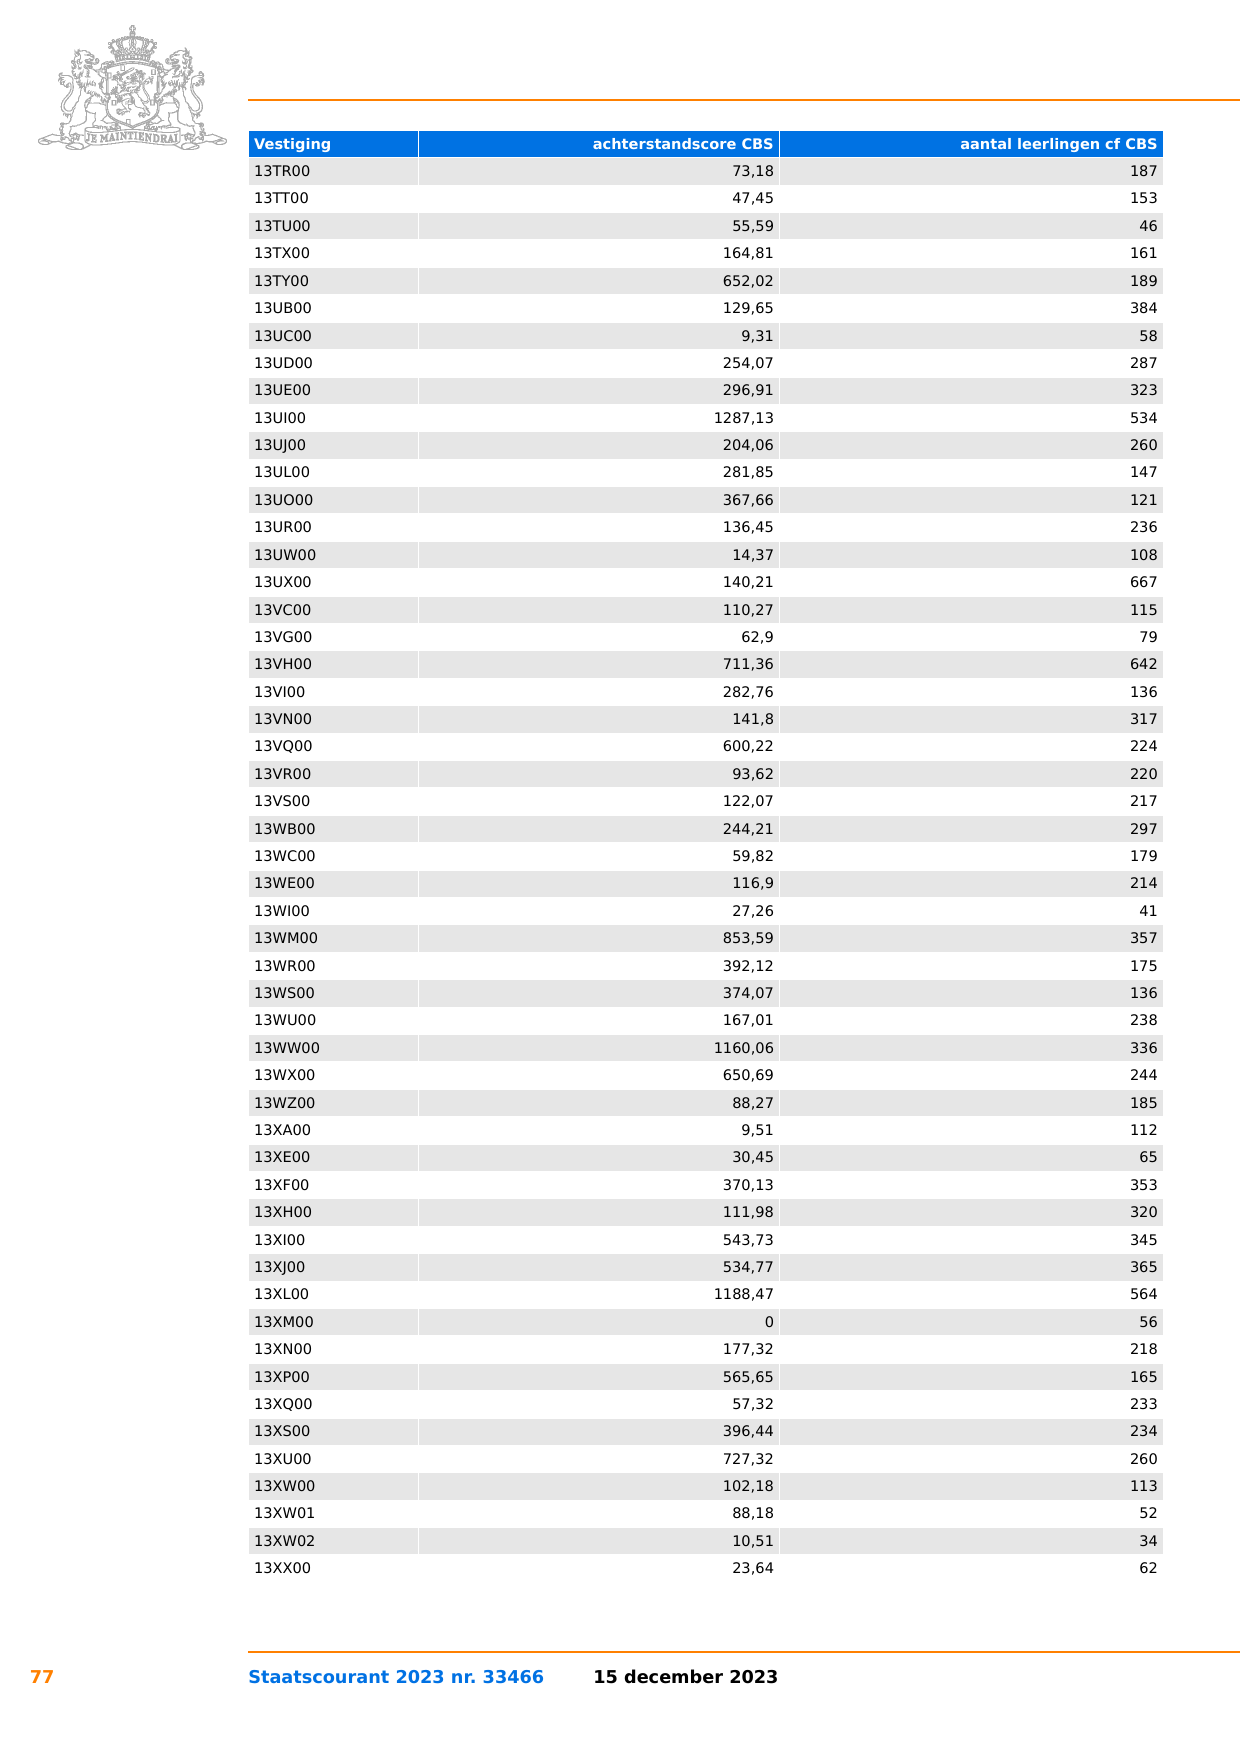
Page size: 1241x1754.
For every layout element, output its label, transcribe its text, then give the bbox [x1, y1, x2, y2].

table_cell 543,73 [419, 1227, 779, 1253]
table_cell 13VN00 [249, 706, 418, 733]
table_cell 88,18 [419, 1501, 779, 1527]
table_cell 47,45 [419, 186, 779, 212]
table_cell 13UR00 [249, 515, 418, 541]
table_cell 220 [780, 761, 1163, 787]
table_header aantal leerlingen cf CBS [780, 131, 1163, 157]
table_cell 13TX00 [249, 241, 418, 267]
table_cell 10,51 [419, 1528, 779, 1554]
table_cell 59,82 [419, 843, 779, 869]
table_cell 642 [780, 651, 1163, 678]
table_cell 320 [780, 1199, 1163, 1226]
table_cell 244,21 [419, 816, 779, 842]
table_cell 116,9 [419, 871, 779, 897]
table_cell 13XA00 [249, 1117, 418, 1143]
table_cell 13UO00 [249, 487, 418, 513]
table_cell 1160,06 [419, 1035, 779, 1061]
table_cell 13WZ00 [249, 1090, 418, 1116]
table_cell 13UC00 [249, 323, 418, 349]
table_cell 218 [780, 1336, 1163, 1363]
table_cell 282,76 [419, 679, 779, 705]
table_cell 13WI00 [249, 898, 418, 924]
table_cell 175 [780, 953, 1163, 979]
table_cell 57,32 [419, 1391, 779, 1417]
table_cell 13VQ00 [249, 734, 418, 760]
table_cell 652,02 [419, 268, 779, 294]
table_cell 204,06 [419, 432, 779, 459]
table_cell 30,45 [419, 1145, 779, 1171]
table_cell 136,45 [419, 515, 779, 541]
table_cell 93,62 [419, 761, 779, 787]
table_cell 13VH00 [249, 651, 418, 678]
table_cell 62,9 [419, 624, 779, 650]
table_cell 110,27 [419, 597, 779, 623]
table_cell 13XN00 [249, 1336, 418, 1363]
table_cell 136 [780, 679, 1163, 705]
table_cell 396,44 [419, 1419, 779, 1445]
table_cell 13VC00 [249, 597, 418, 623]
table_cell 353 [780, 1172, 1163, 1198]
table_cell 13XW01 [249, 1501, 418, 1527]
table_cell 13WB00 [249, 816, 418, 842]
table_cell 13WM00 [249, 925, 418, 952]
table_cell 108 [780, 542, 1163, 568]
table_cell 365 [780, 1254, 1163, 1281]
table_cell 1188,47 [419, 1282, 779, 1308]
table_cell 189 [780, 268, 1163, 294]
table_cell 13WX00 [249, 1063, 418, 1089]
table_cell 234 [780, 1419, 1163, 1445]
table_cell 244 [780, 1063, 1163, 1089]
table_cell 115 [780, 597, 1163, 623]
table_cell 65 [780, 1145, 1163, 1171]
table_cell 13WR00 [249, 953, 418, 979]
table_cell 13XF00 [249, 1172, 418, 1198]
table_cell 13WS00 [249, 980, 418, 1007]
table_cell 600,22 [419, 734, 779, 760]
table_cell 260 [780, 1446, 1163, 1472]
table_cell 153 [780, 186, 1163, 212]
table_cell 141,8 [419, 706, 779, 733]
table_cell 13WC00 [249, 843, 418, 869]
table_cell 41 [780, 898, 1163, 924]
table_cell 236 [780, 515, 1163, 541]
table_cell 121 [780, 487, 1163, 513]
table_cell 147 [780, 460, 1163, 486]
table_cell 287 [780, 350, 1163, 376]
table_cell 1287,13 [419, 405, 779, 431]
table_cell 224 [780, 734, 1163, 760]
table_cell 13WE00 [249, 871, 418, 897]
table_cell 13XJ00 [249, 1254, 418, 1281]
table_cell 711,36 [419, 651, 779, 678]
table_cell 564 [780, 1282, 1163, 1308]
table_cell 13XU00 [249, 1446, 418, 1472]
table_cell 727,32 [419, 1446, 779, 1472]
table_cell 62 [780, 1556, 1163, 1582]
table_cell 185 [780, 1090, 1163, 1116]
table_cell 73,18 [419, 158, 779, 185]
table_cell 650,69 [419, 1063, 779, 1089]
table_cell 367,66 [419, 487, 779, 513]
table_header achterstandscore CBS [419, 131, 779, 157]
table_cell 102,18 [419, 1473, 779, 1500]
table_cell 534,77 [419, 1254, 779, 1281]
table_cell 13VR00 [249, 761, 418, 787]
table_cell 167,01 [419, 1008, 779, 1034]
table_cell 13XQ00 [249, 1391, 418, 1417]
table_cell 317 [780, 706, 1163, 733]
table_cell 164,81 [419, 241, 779, 267]
table_cell 13XH00 [249, 1199, 418, 1226]
table_cell 254,07 [419, 350, 779, 376]
table_cell 233 [780, 1391, 1163, 1417]
table_cell 13TT00 [249, 186, 418, 212]
table_cell 13UB00 [249, 295, 418, 322]
table_cell 13XP00 [249, 1364, 418, 1390]
table_cell 179 [780, 843, 1163, 869]
table_cell 13TR00 [249, 158, 418, 185]
table_cell 27,26 [419, 898, 779, 924]
table_cell 58 [780, 323, 1163, 349]
table_cell 177,32 [419, 1336, 779, 1363]
table_cell 79 [780, 624, 1163, 650]
table_cell 34 [780, 1528, 1163, 1554]
table_cell 122,07 [419, 789, 779, 815]
table_cell 13UW00 [249, 542, 418, 568]
picture [38, 25, 227, 150]
table_cell 323 [780, 378, 1163, 404]
table_cell 14,37 [419, 542, 779, 568]
table_cell 0 [419, 1309, 779, 1335]
table_cell 13XX00 [249, 1556, 418, 1582]
table_cell 13VI00 [249, 679, 418, 705]
table_cell 384 [780, 295, 1163, 322]
table_cell 13XL00 [249, 1282, 418, 1308]
table_header Vestiging [249, 131, 418, 157]
table_cell 13VS00 [249, 789, 418, 815]
table_cell 336 [780, 1035, 1163, 1061]
table_cell 113 [780, 1473, 1163, 1500]
table_cell 23,64 [419, 1556, 779, 1582]
table_cell 345 [780, 1227, 1163, 1253]
table_cell 13XW02 [249, 1528, 418, 1554]
table_cell 214 [780, 871, 1163, 897]
table_cell 260 [780, 432, 1163, 459]
table_cell 281,85 [419, 460, 779, 486]
table_cell 9,51 [419, 1117, 779, 1143]
table_cell 13TY00 [249, 268, 418, 294]
table_cell 392,12 [419, 953, 779, 979]
table_cell 13XW00 [249, 1473, 418, 1500]
table_cell 13UX00 [249, 569, 418, 596]
table_cell 853,59 [419, 925, 779, 952]
table_cell 13WW00 [249, 1035, 418, 1061]
table_cell 13XS00 [249, 1419, 418, 1445]
table_cell 217 [780, 789, 1163, 815]
table_cell 13UI00 [249, 405, 418, 431]
table_cell 370,13 [419, 1172, 779, 1198]
table_cell 374,07 [419, 980, 779, 1007]
table_cell 161 [780, 241, 1163, 267]
table_cell 13UJ00 [249, 432, 418, 459]
table_cell 238 [780, 1008, 1163, 1034]
table_cell 165 [780, 1364, 1163, 1390]
table_cell 13XI00 [249, 1227, 418, 1253]
table_cell 46 [780, 213, 1163, 239]
table_cell 55,59 [419, 213, 779, 239]
table_cell 52 [780, 1501, 1163, 1527]
table_cell 13TU00 [249, 213, 418, 239]
table_cell 136 [780, 980, 1163, 1007]
table_cell 13XM00 [249, 1309, 418, 1335]
table_cell 357 [780, 925, 1163, 952]
table_cell 112 [780, 1117, 1163, 1143]
table_cell 9,31 [419, 323, 779, 349]
table_cell 13XE00 [249, 1145, 418, 1171]
table_cell 565,65 [419, 1364, 779, 1390]
table_cell 13UE00 [249, 378, 418, 404]
table_cell 56 [780, 1309, 1163, 1335]
table_cell 297 [780, 816, 1163, 842]
table_cell 13UD00 [249, 350, 418, 376]
table_cell 13UL00 [249, 460, 418, 486]
table_cell 296,91 [419, 378, 779, 404]
table_cell 13WU00 [249, 1008, 418, 1034]
table_cell 534 [780, 405, 1163, 431]
table_cell 13VG00 [249, 624, 418, 650]
table_cell 140,21 [419, 569, 779, 596]
table_cell 88,27 [419, 1090, 779, 1116]
table_cell 667 [780, 569, 1163, 596]
table_cell 129,65 [419, 295, 779, 322]
table_cell 187 [780, 158, 1163, 185]
table_cell 111,98 [419, 1199, 779, 1226]
